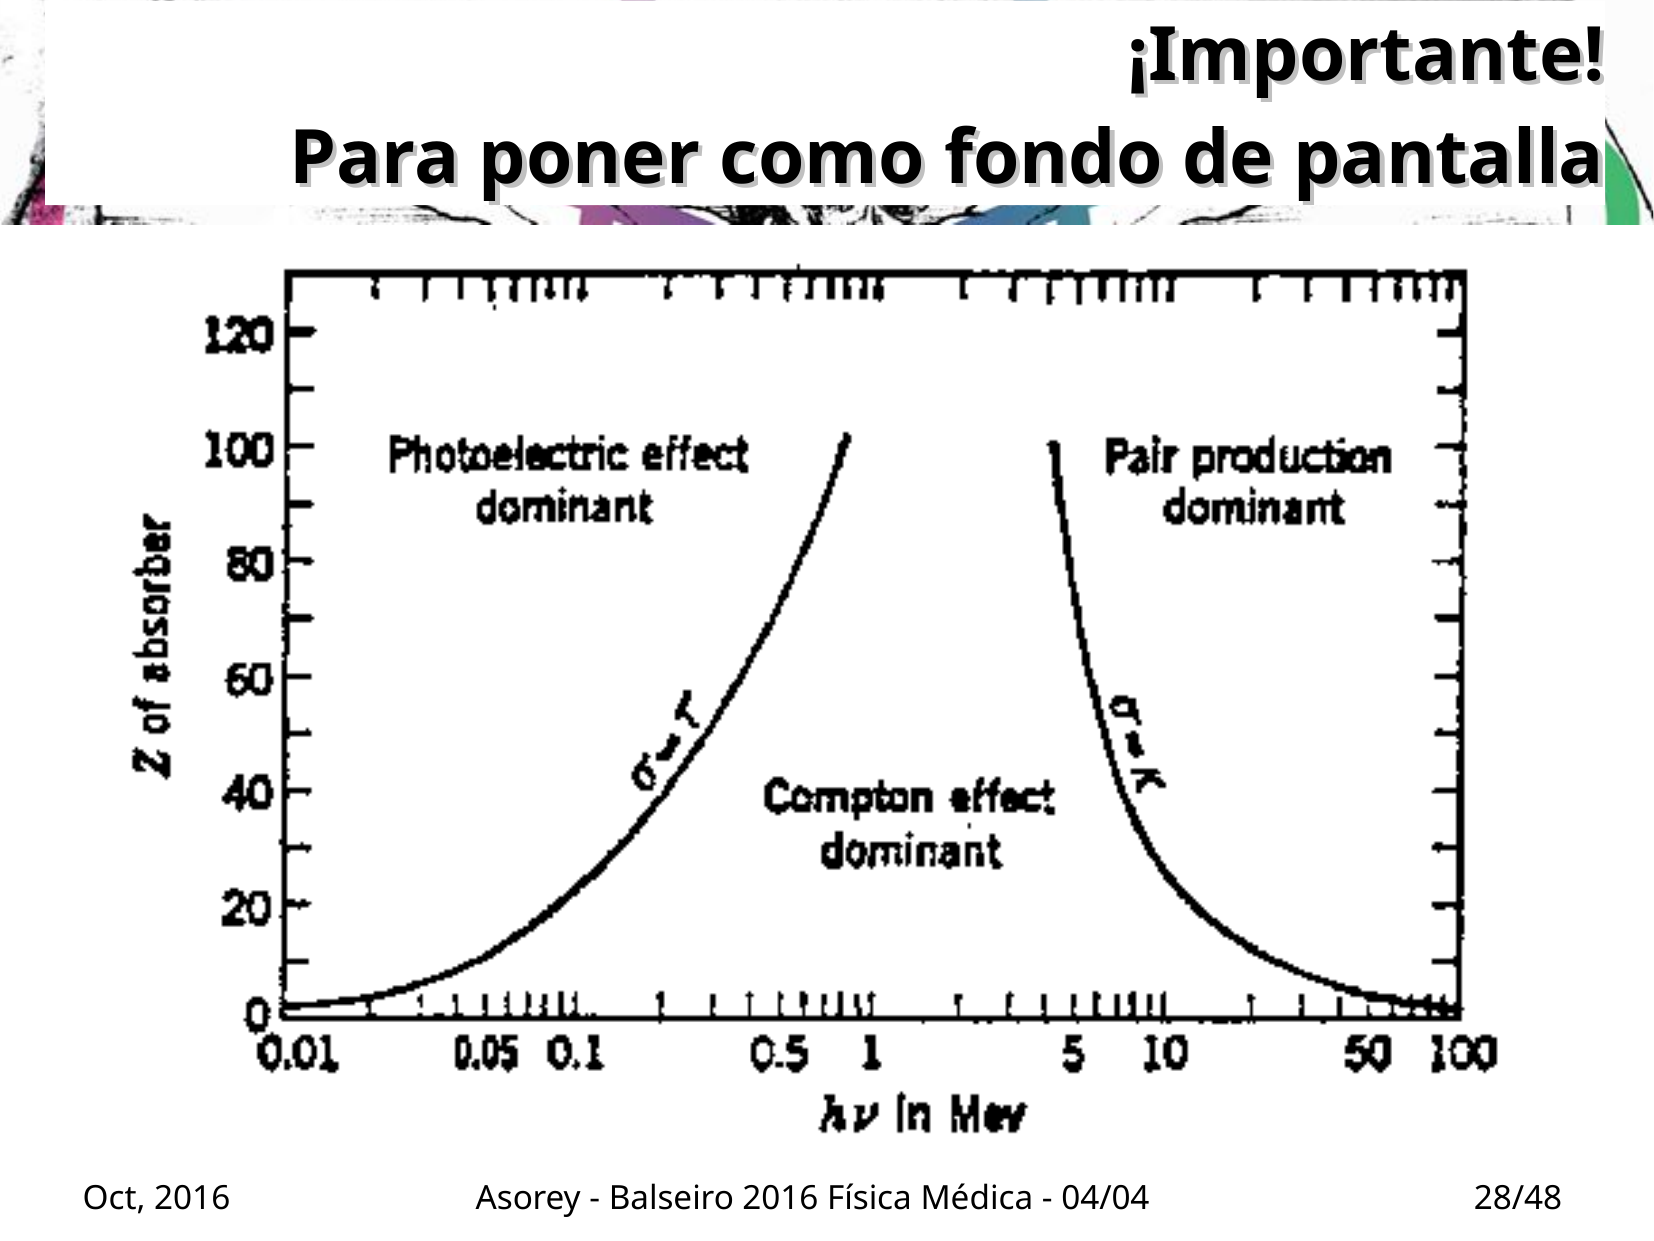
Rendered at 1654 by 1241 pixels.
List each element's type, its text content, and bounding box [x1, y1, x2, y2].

title ¡Importante! Para poner como fondo de pantalla [45, 11, 1606, 195]
picture [0, 0, 1654, 225]
picture [79, 254, 1571, 1156]
